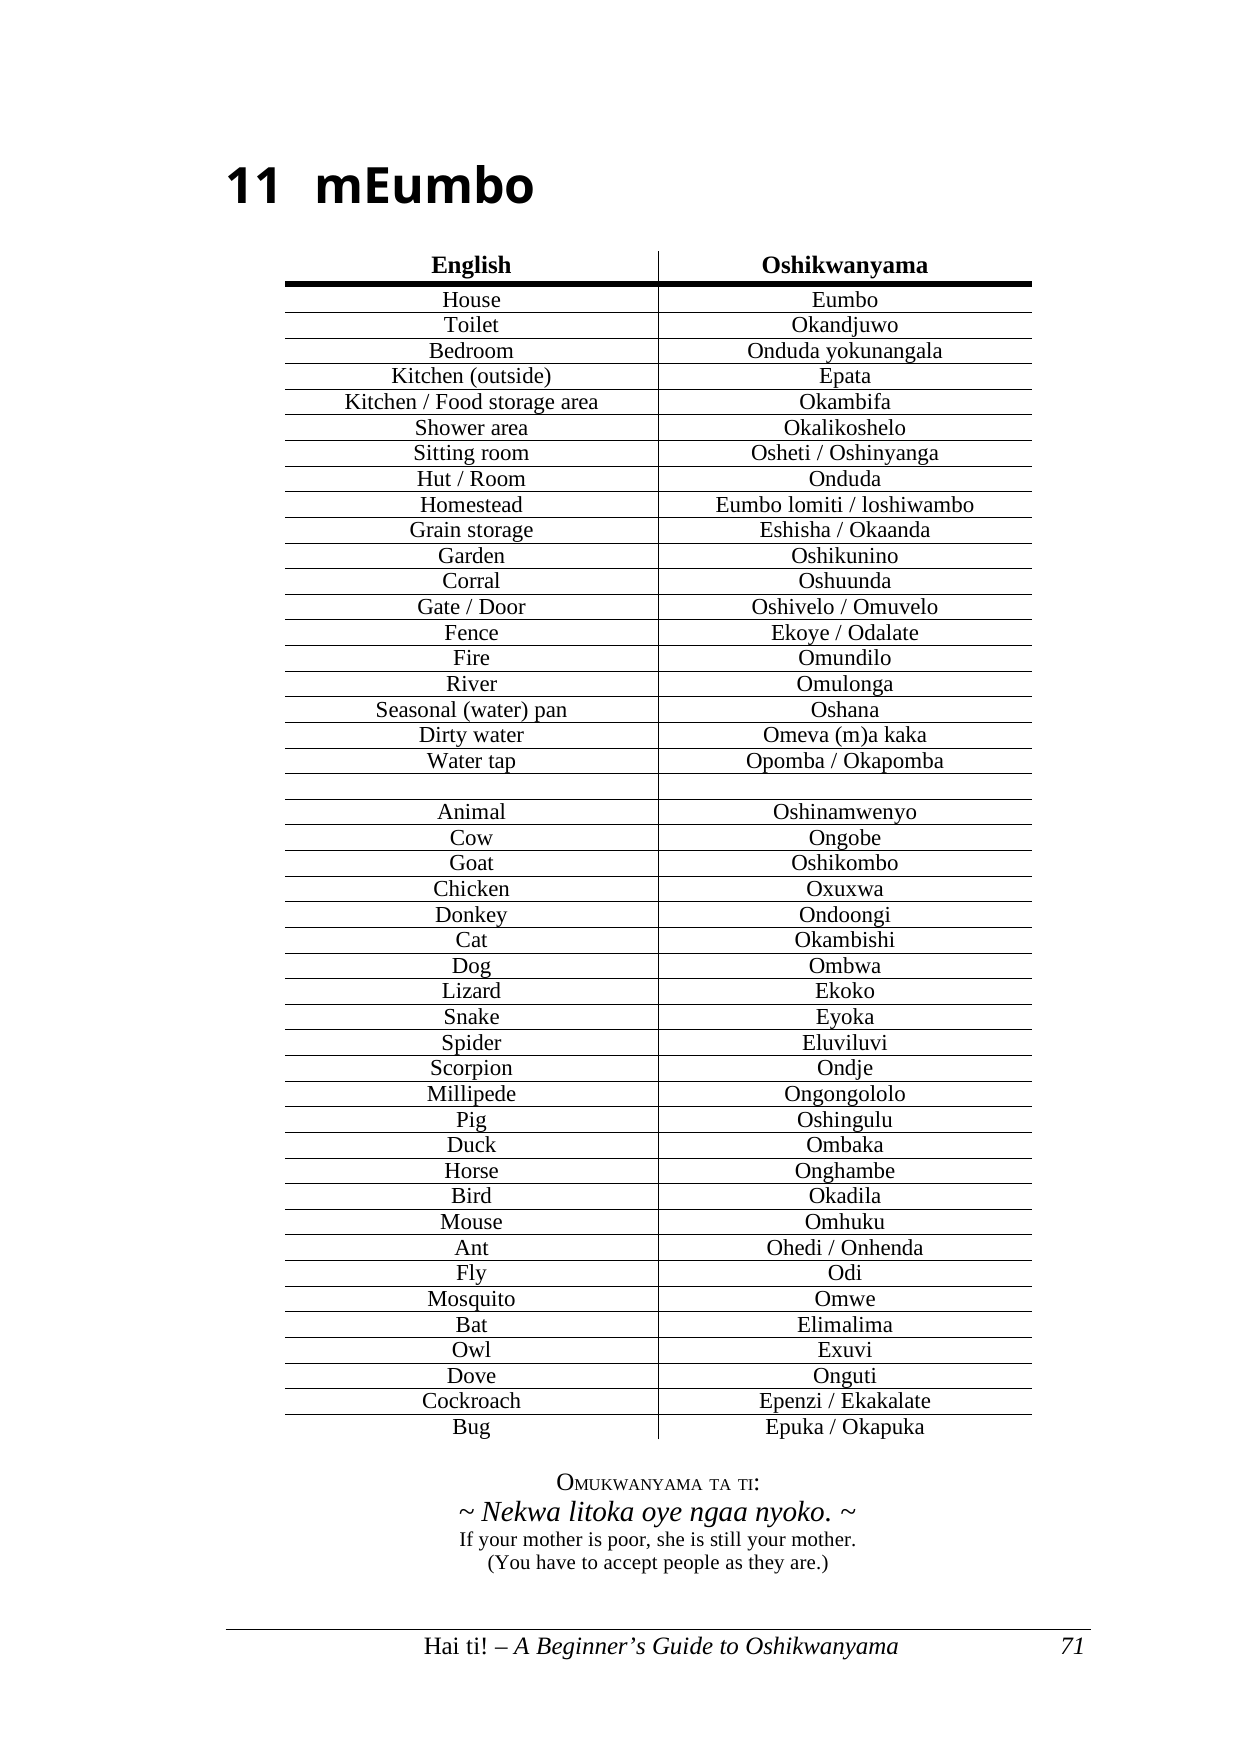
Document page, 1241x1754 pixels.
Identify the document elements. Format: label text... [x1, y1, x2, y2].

table_cell Cat [285, 928, 658, 953]
table_cell Exuvi [659, 1338, 1032, 1363]
table_cell Eumbo [659, 287, 1032, 312]
text (You have to accept people as they are.) [226, 1551, 1091, 1574]
table_cell Oshikombo [659, 851, 1032, 876]
table_cell Onduda [659, 467, 1032, 491]
table_cell Eshisha / Okaanda [659, 518, 1032, 543]
text If your mother is poor, she is still your mother. [226, 1528, 1091, 1551]
table_cell Millipede [285, 1082, 658, 1106]
table_cell Cow [285, 825, 658, 850]
table_cell Epuka / Okapuka [659, 1415, 1032, 1439]
table_cell Eyoka [659, 1005, 1032, 1029]
table_cell Owl [285, 1338, 658, 1363]
table_cell Mosquito [285, 1287, 658, 1311]
table_cell Ondoongi [659, 902, 1032, 927]
table_cell Eumbo lomiti / loshiwambo [659, 492, 1032, 517]
table_cell Okambifa [659, 390, 1032, 414]
table_cell Pig [285, 1107, 658, 1132]
table_cell Grain storage [285, 518, 658, 543]
table_cell Oxuxwa [659, 877, 1032, 901]
table_header Oshikwanyama [659, 251, 1032, 281]
table_cell Ombaka [659, 1133, 1032, 1158]
table_cell Scorpion [285, 1056, 658, 1081]
table_cell Oshivelo / Omuvelo [659, 595, 1032, 619]
table_cell Bat [285, 1312, 658, 1337]
table_cell Fly [285, 1261, 658, 1286]
table_cell Seasonal (water) pan [285, 697, 658, 722]
table_cell Ongongololo [659, 1082, 1032, 1106]
table_cell Mouse [285, 1210, 658, 1234]
text Omukwanyama ta ti: [226, 1467, 1091, 1496]
table_cell Ondje [659, 1056, 1032, 1081]
table_cell Onduda yokunangala [659, 339, 1032, 363]
table_cell Snake [285, 1005, 658, 1029]
table_cell Onghambe [659, 1159, 1032, 1183]
table_cell Water tap [285, 749, 658, 773]
table_cell Ekoko [659, 979, 1032, 1004]
table_cell Epata [659, 364, 1032, 389]
table_cell Animal [285, 800, 658, 824]
table_cell Oshuunda [659, 569, 1032, 594]
table_cell Okandjuwo [659, 313, 1032, 338]
table_cell Okadila [659, 1184, 1032, 1209]
table_cell Dove [285, 1364, 658, 1388]
table_cell Corral [285, 569, 658, 594]
table_cell Kitchen / Food storage area [285, 390, 658, 414]
table_cell Osheti / Oshinyanga [659, 441, 1032, 466]
table_header English [285, 251, 658, 281]
table_cell Oshana [659, 697, 1032, 722]
table_cell Oshinamwenyo [659, 800, 1032, 824]
table_cell Gate / Door [285, 595, 658, 619]
table_cell Ant [285, 1235, 658, 1260]
table_cell Ekoye / Odalate [659, 620, 1032, 645]
table_cell Goat [285, 851, 658, 876]
table_cell Ohedi / Onhenda [659, 1235, 1032, 1260]
table_cell Hut / Room [285, 467, 658, 491]
table_cell Odi [659, 1261, 1032, 1286]
table_cell Spider [285, 1030, 658, 1055]
table_cell Bedroom [285, 339, 658, 363]
table_cell Dog [285, 954, 658, 978]
table_cell Elimalima [659, 1312, 1032, 1337]
table_cell Epenzi / Ekakalate [659, 1389, 1032, 1414]
table_cell [659, 774, 1032, 799]
table_cell Omulonga [659, 672, 1032, 696]
table_cell Omeva (m)a kaka [659, 723, 1032, 748]
table_cell House [285, 287, 658, 312]
table_cell Horse [285, 1159, 658, 1183]
table_cell Opomba / Okapomba [659, 749, 1032, 773]
table_cell Ombwa [659, 954, 1032, 978]
text ~ Nekwa litoka oye ngaa nyoko. ~ [226, 1496, 1091, 1528]
table_cell Oshingulu [659, 1107, 1032, 1132]
table_cell Shower area [285, 415, 658, 440]
table_cell [285, 774, 658, 799]
table_cell Fire [285, 646, 658, 671]
table_cell Ongobe [659, 825, 1032, 850]
table_cell Sitting room [285, 441, 658, 466]
table_cell Bird [285, 1184, 658, 1209]
table_cell Eluviluvi [659, 1030, 1032, 1055]
table_cell Okambishi [659, 928, 1032, 953]
table_cell Dirty water [285, 723, 658, 748]
table_cell Kitchen (outside) [285, 364, 658, 389]
table_cell Homestead [285, 492, 658, 517]
table_cell Toilet [285, 313, 658, 338]
subtitle mEumbo [226, 150, 1091, 218]
table_cell River [285, 672, 658, 696]
table_cell Cockroach [285, 1389, 658, 1414]
table_cell Okalikoshelo [659, 415, 1032, 440]
table_cell Chicken [285, 877, 658, 901]
table_cell Onguti [659, 1364, 1032, 1388]
table_cell Fence [285, 620, 658, 645]
table_cell Omwe [659, 1287, 1032, 1311]
table_cell Lizard [285, 979, 658, 1004]
table_cell Oshikunino [659, 544, 1032, 568]
table_cell Donkey [285, 902, 658, 927]
table_cell Omhuku [659, 1210, 1032, 1234]
table_cell Duck [285, 1133, 658, 1158]
table_cell Bug [285, 1415, 658, 1439]
table_cell Garden [285, 544, 658, 568]
table_cell Omundilo [659, 646, 1032, 671]
